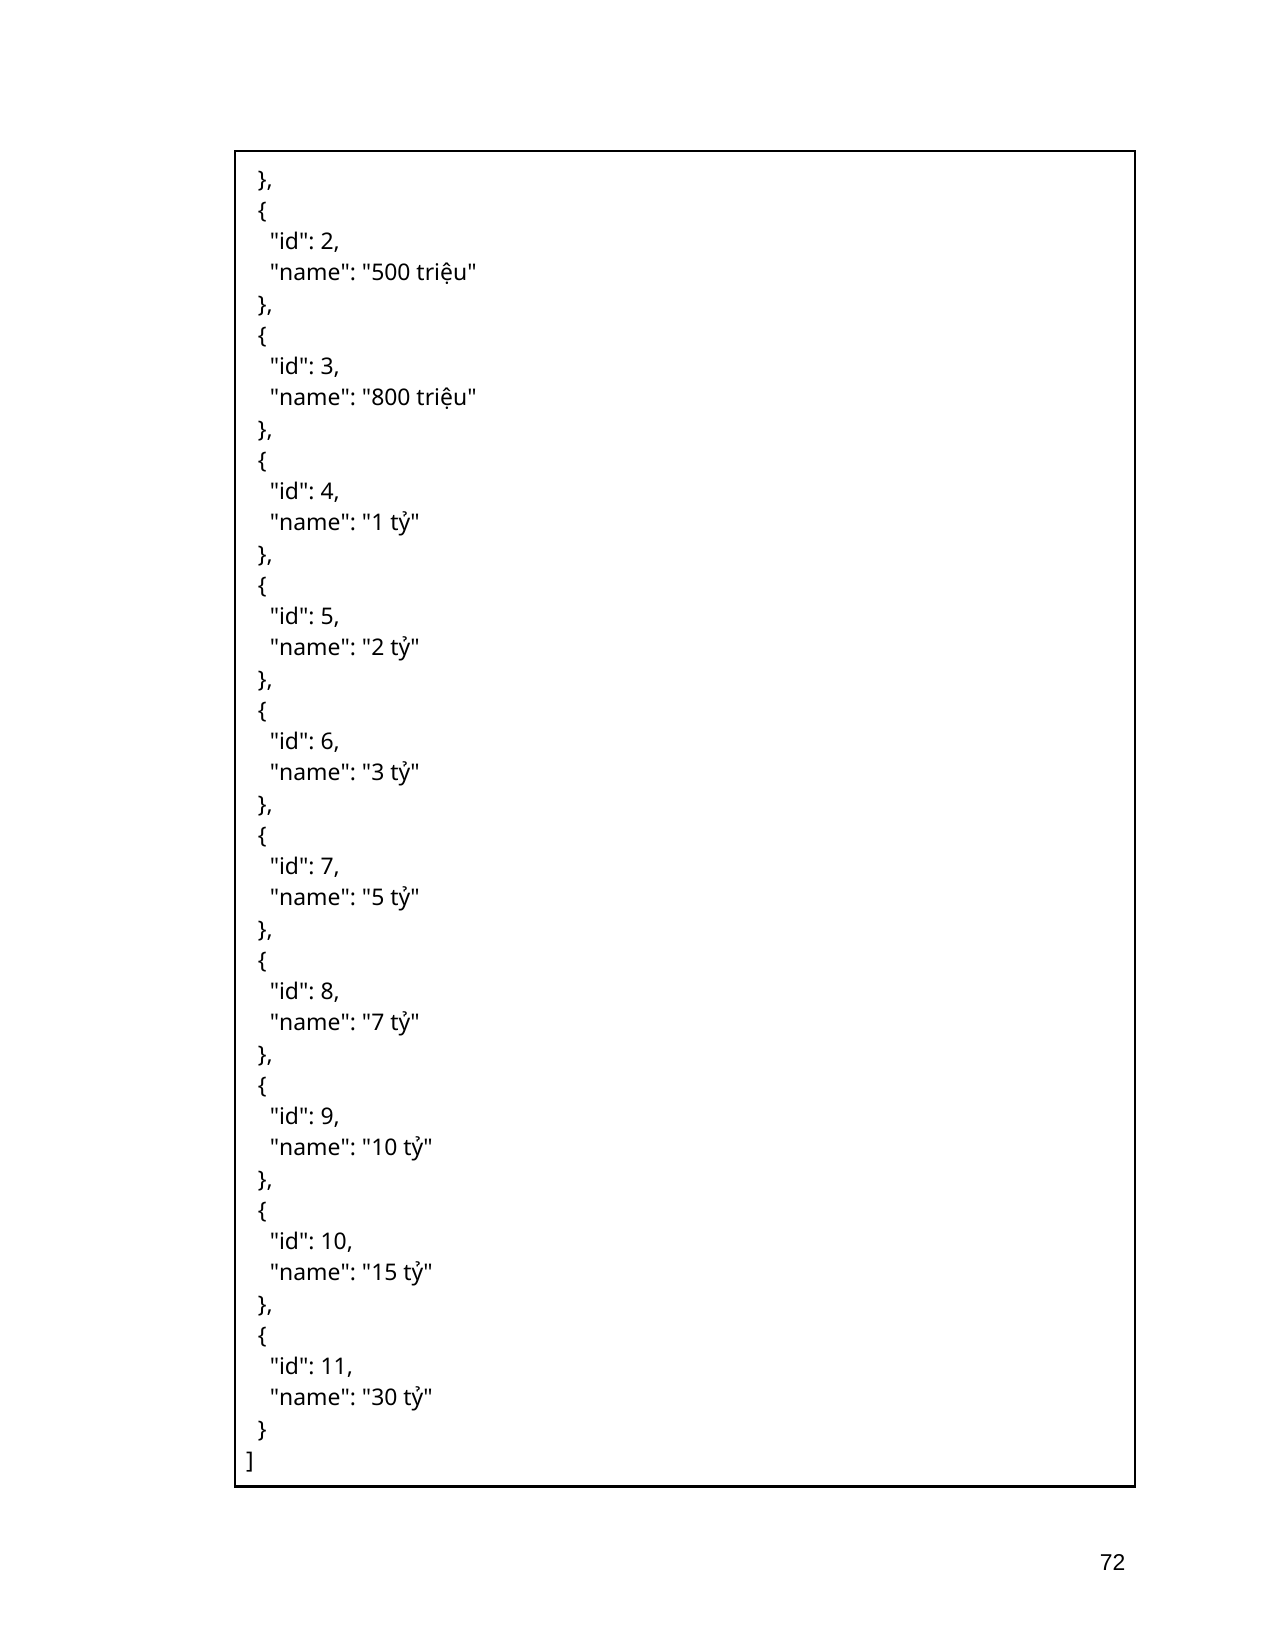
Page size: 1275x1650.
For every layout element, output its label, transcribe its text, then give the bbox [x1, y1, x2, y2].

table_header }, { "id": 2, "name": "500 triệu" }, { "id": 3, "name": "800 triệu" }, { "id": 4, "name": "1 tỷ" }, { "id": 5, "name": "2 tỷ" }, { "id": 6, "name": "3 tỷ" }, { "id": 7, "name": "5 tỷ" }, { "id": 8, "name": "7 tỷ" }, { "id": 9, "name": "10 tỷ" }, { "id": 10, "name": "15 tỷ" }, { "id": 11, "name": "30 tỷ" } ] [236, 152, 1134, 1485]
